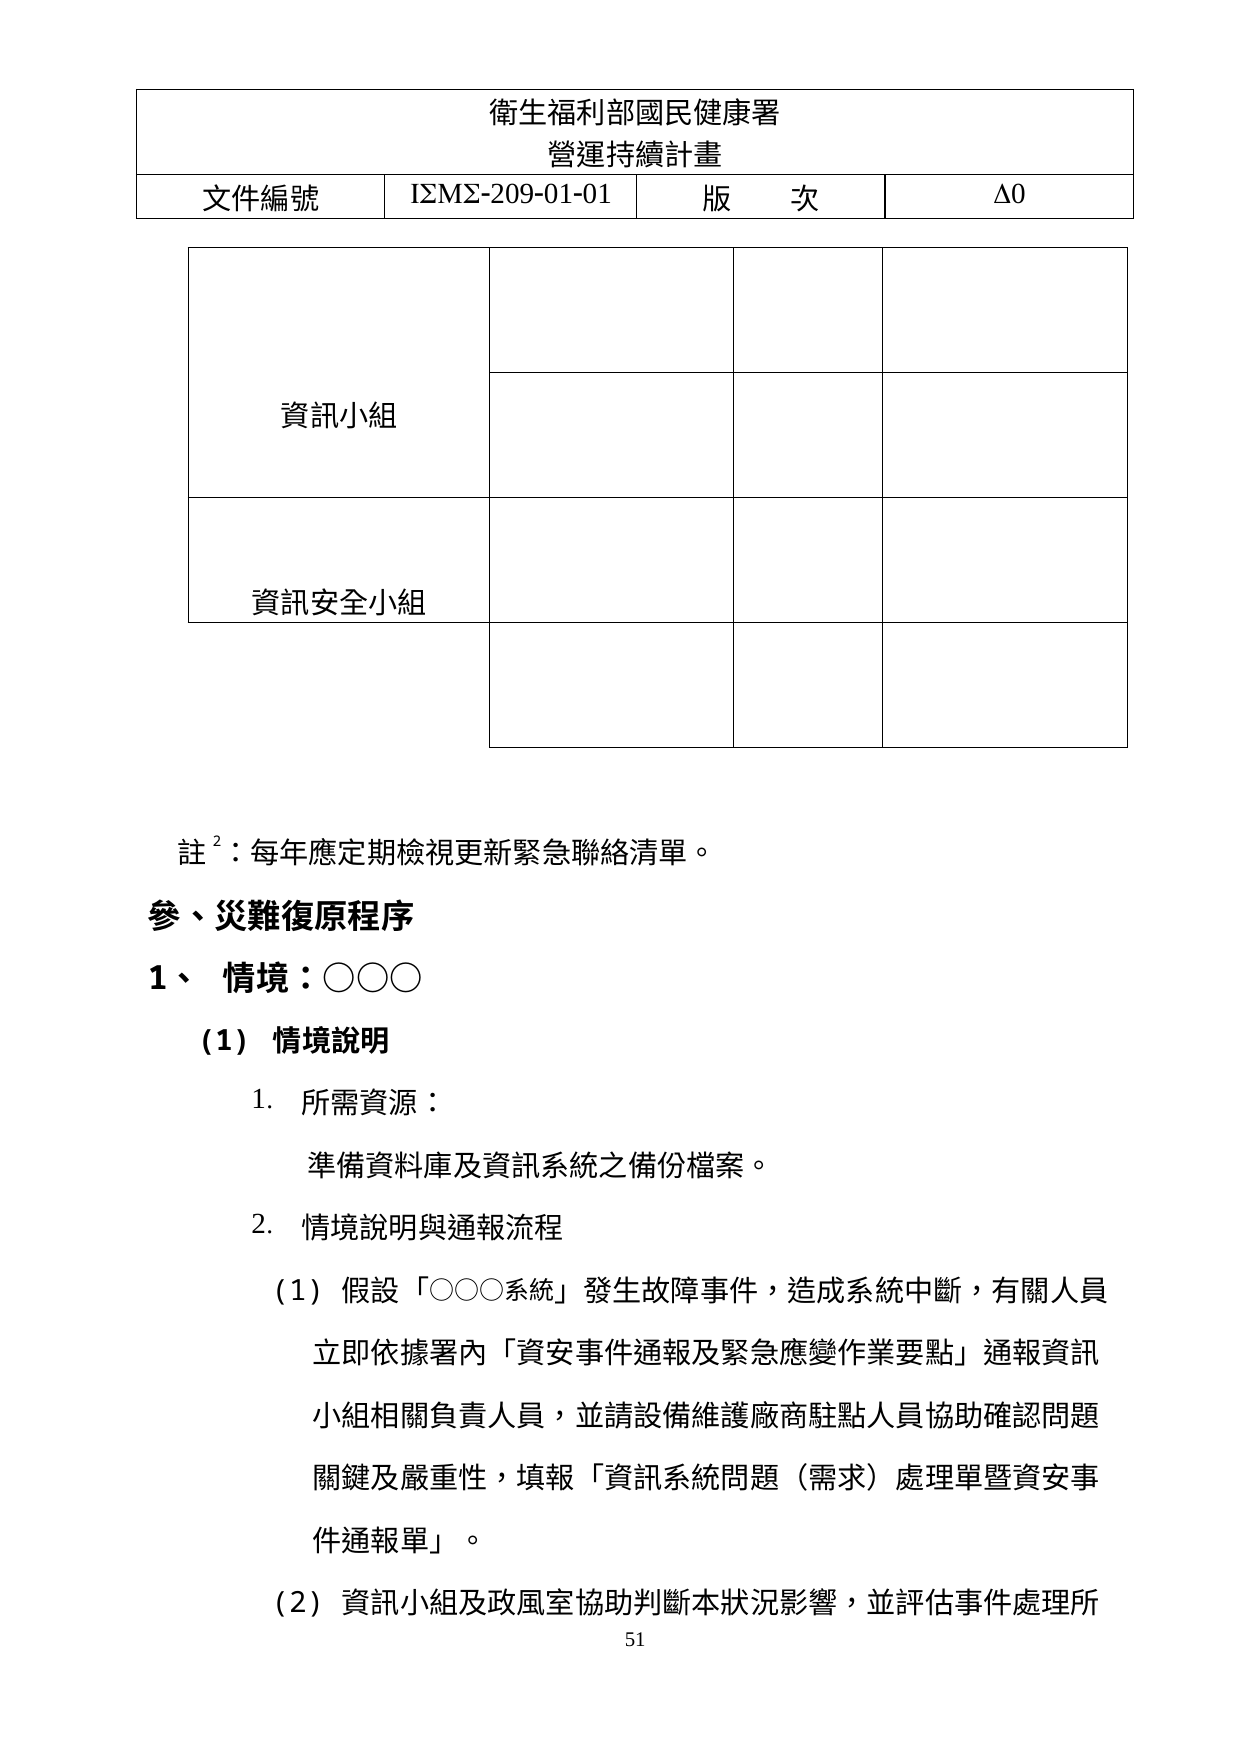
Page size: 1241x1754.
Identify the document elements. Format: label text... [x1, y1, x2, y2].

table_cell [734, 498, 882, 622]
table_cell [490, 498, 733, 622]
table_cell 資訊小組 [189, 248, 489, 497]
text 註2：每年應定期檢視更新緊急聯絡清單。 [177, 809, 1122, 872]
table_cell 資訊安全小組 [189, 498, 489, 622]
list 情境：○○○ [148, 934, 1122, 997]
table_cell [734, 623, 882, 747]
list 情境說明 [198, 997, 1122, 1059]
table_cell [490, 248, 733, 372]
table_cell [883, 623, 1127, 747]
table_cell [883, 248, 1127, 372]
table_cell [883, 498, 1127, 622]
text 準備資料庫及資訊系統之備份檔案。 [307, 1122, 1122, 1184]
list 災難復原程序 [148, 872, 1122, 934]
table_cell [490, 373, 733, 497]
text (2) 資訊小組及政風室協助判斷本狀況影響，並評估事件處理所 [219, 1559, 1122, 1622]
table_cell [734, 373, 882, 497]
list 所需資源： [251, 1059, 1122, 1122]
text (1) 假設「○○○系統」發生故障事件，造成系統中斷，有關人員立即依據署內「資安事件通報及緊急應變作業要點」通報資訊小組相關負責人員，並請設備維護廠商駐點人員協助確認問題關鍵及嚴重性，填報「資訊系統問題（需求）處理單暨資安事件通報單」。 [219, 1247, 1122, 1559]
table_cell [883, 373, 1127, 497]
table_cell [734, 248, 882, 372]
list 情境說明與通報流程 [251, 1184, 1122, 1247]
table_cell [490, 623, 733, 747]
